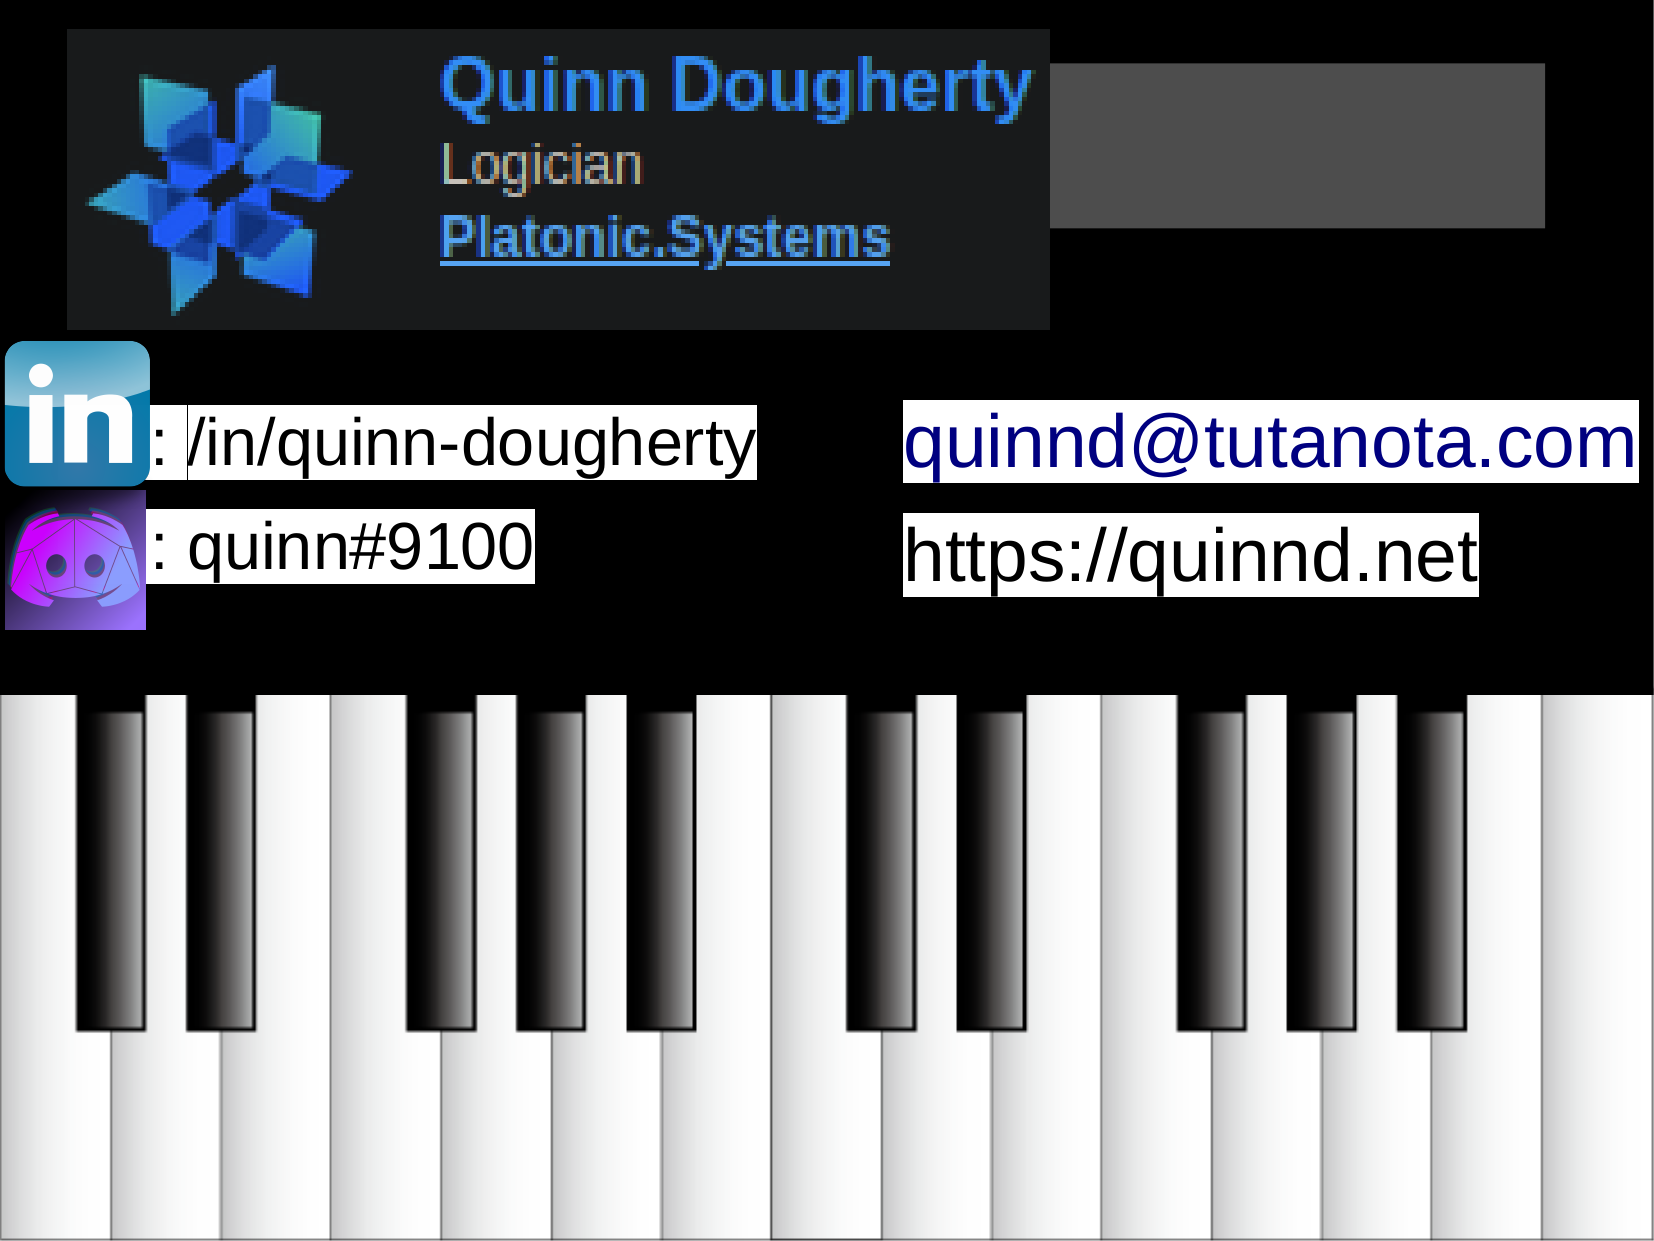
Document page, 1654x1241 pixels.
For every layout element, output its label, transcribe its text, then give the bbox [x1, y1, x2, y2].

list : /in/quinn-dougherty : quinn#9100 [0, 405, 841, 676]
picture [0, 29, 1050, 631]
text_box quinnd@tutanota.com https://quinnd.net [817, 392, 1654, 605]
picture [0, 695, 1654, 1241]
